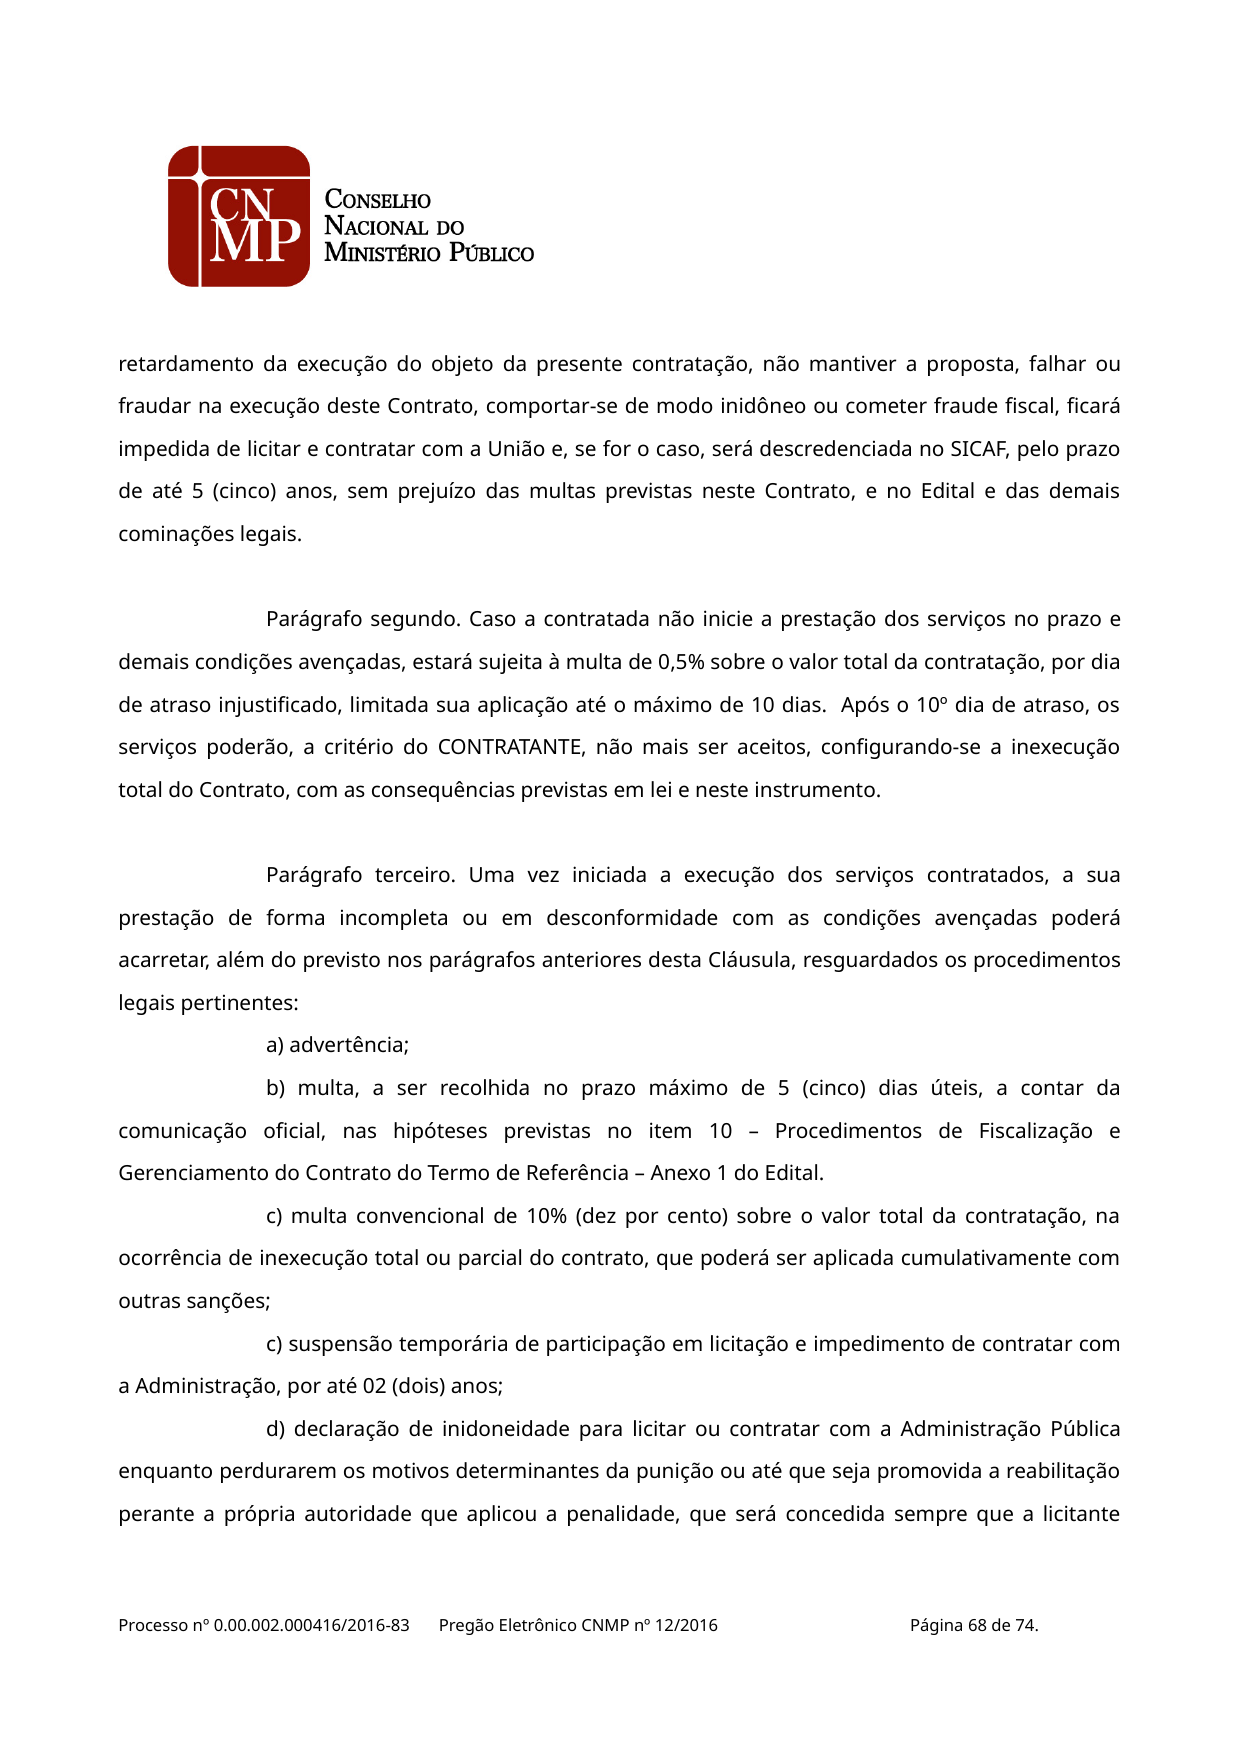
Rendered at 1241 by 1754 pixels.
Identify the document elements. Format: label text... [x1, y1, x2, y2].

text retardamento da execução do objeto da presente contratação, não mantiver a proposta, falhar ou fraudar na execução deste Contrato, comportar-se de modo inidôneo ou cometer fraude fiscal, ficará impedida de licitar e contratar com a União e, se for o caso, será descredenciada no SICAF, pelo prazo de até 5 (cinco) anos, sem prejuízo das multas previstas neste Contrato, e no Edital e das demais cominações legais. [118, 349, 1122, 548]
text c) multa convencional de 10% (dez por cento) sobre o valor total da contratação, na ocorrência de inexecução total ou parcial do contrato, que poderá ser aplicada cumulativamente com outras sanções; [118, 1201, 1122, 1314]
text c) suspensão temporária de participação em licitação e impedimento de contratar com a Administração, por até 02 (dois) anos; [118, 1329, 1122, 1400]
text Parágrafo terceiro. Uma vez iniciada a execução dos serviços contratados, a sua prestação de forma incompleta ou em desconformidade com as condições avençadas poderá acarretar, além do previsto nos parágrafos anteriores desta Cláusula, resguardados os procedimentos legais pertinentes: [118, 860, 1122, 1016]
text d) declaração de inidoneidade para licitar ou contratar com a Administração Pública enquanto perdurarem os motivos determinantes da punição ou até que seja promovida a reabilitação perante a própria autoridade que aplicou a penalidade, que será concedida sempre que a licitante [118, 1414, 1122, 1528]
picture [143, 123, 550, 309]
text a) advertência; [118, 1031, 1122, 1059]
text Parágrafo segundo. Caso a contratada não inicie a prestação dos serviços no prazo e demais condições avençadas, estará sujeita à multa de 0,5% sobre o valor total da contratação, por dia de atraso injustificado, limitada sua aplicação até o máximo de 10 dias. Após o 10º dia de atraso, os serviços poderão, a critério do CONTRATANTE, não mais ser aceitos, configurando-se a inexecução total do Contrato, com as consequências previstas em lei e neste instrumento. [118, 604, 1122, 803]
text b) multa, a ser recolhida no prazo máximo de 5 (cinco) dias úteis, a contar da comunicação oficial, nas hipóteses previstas no item 10 – Procedimentos de Fiscalização e Gerenciamento do Contrato do Termo de Referência – Anexo 1 do Edital. [118, 1073, 1122, 1187]
